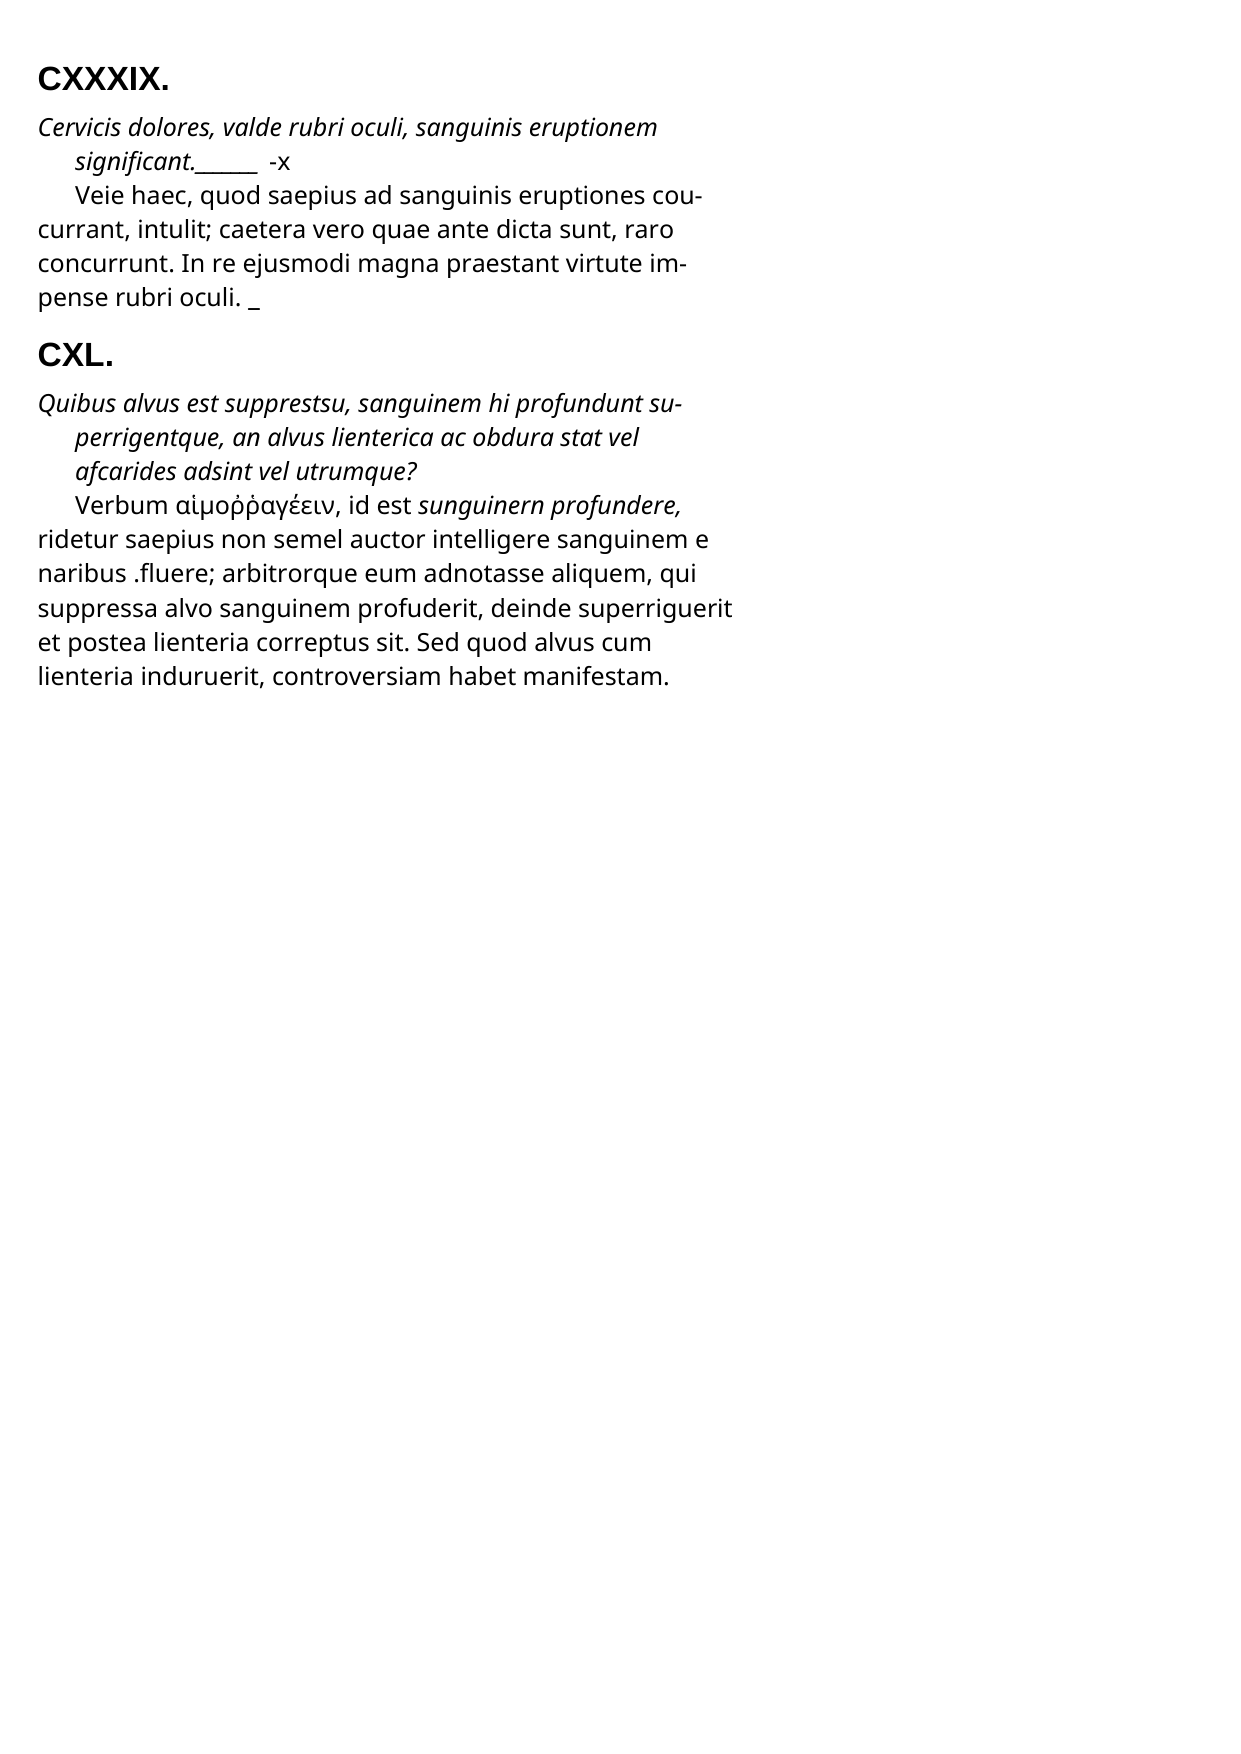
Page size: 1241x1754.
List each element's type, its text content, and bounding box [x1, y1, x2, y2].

text Veie haec, quod saepius ad sanguinis eruptiones cou- currant, intulit; caetera vero quae ante dicta sunt, raro concurrunt. In re ejusmodi magna praestant virtute im- pense rubri oculi. [37, 178, 1203, 314]
text Quibus alvus est supprestsu, sanguinem hi profundunt su- perrigentque, an alvus lienterica ac obdura stat vel afcarides adsint vel utrumque? [37, 386, 1203, 488]
text Verbum αἱμοῤῥαγέειν, id est sunguinern profundere, ridetur saepius non semel auctor intelligere sanguinem e naribus .fluere; arbitrorque eum adnotasse aliquem, qui suppressa alvo sanguinem profuderit, deinde superriguerit et postea lienteria correptus sit. Sed quod alvus cum lienteria induruerit, controversiam habet manifestam. [37, 488, 1203, 692]
subtitle CXXXIX. [37, 58, 1203, 97]
subtitle CXL. [37, 335, 1203, 373]
text Cervicis dolores, valde rubri oculi, sanguinis eruptionem significant. -x [37, 109, 1203, 178]
